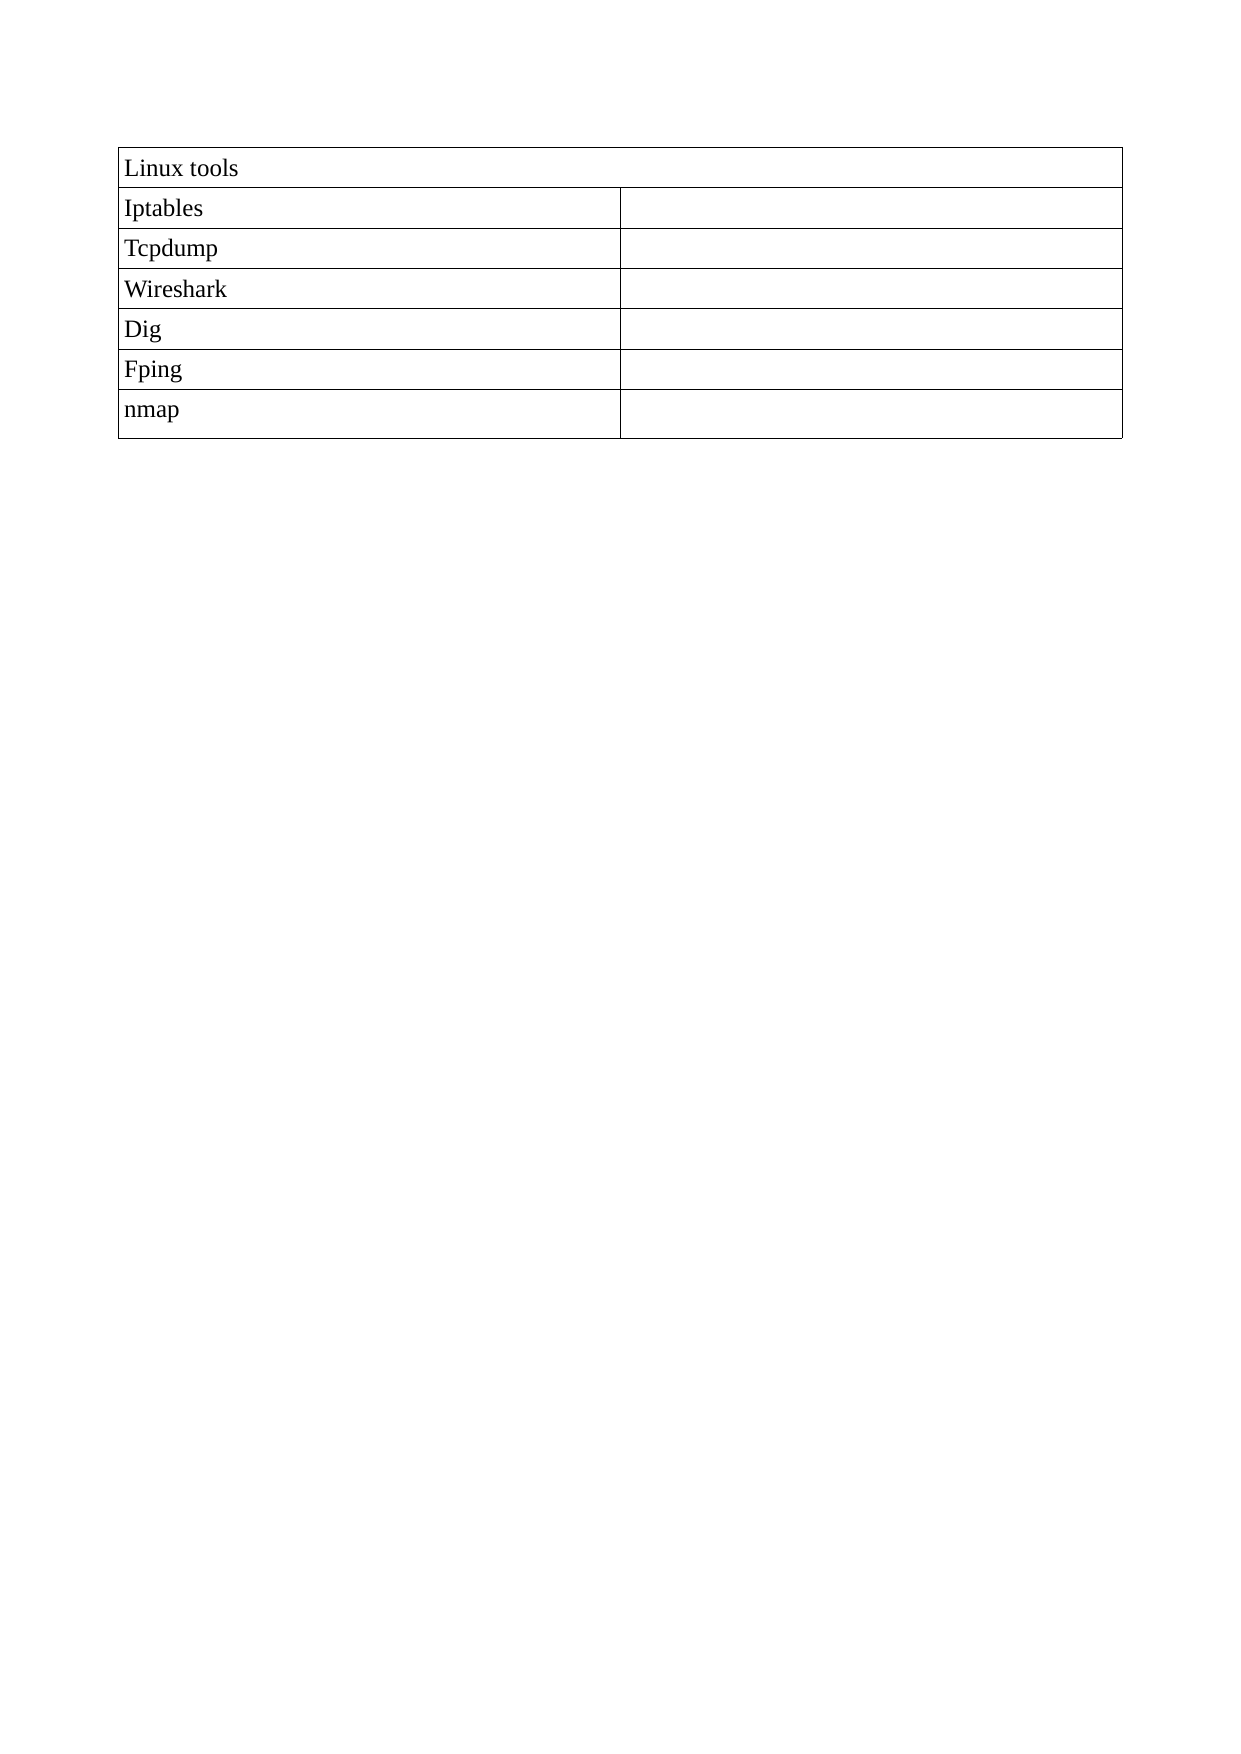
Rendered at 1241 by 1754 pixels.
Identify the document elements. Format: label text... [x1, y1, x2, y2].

table_cell Wireshark [119, 269, 620, 308]
table_cell [621, 188, 1122, 227]
table_header Linux tools [119, 148, 1122, 187]
table_cell Dig [119, 309, 620, 348]
table_cell [621, 229, 1122, 268]
table_cell nmap [119, 390, 620, 437]
table_cell Tcpdump [119, 229, 620, 268]
table_cell Iptables [119, 188, 620, 227]
table_cell [621, 269, 1122, 308]
table_cell [621, 390, 1122, 437]
table_cell Fping [119, 350, 620, 389]
table_cell [621, 309, 1122, 348]
table_cell [621, 350, 1122, 389]
